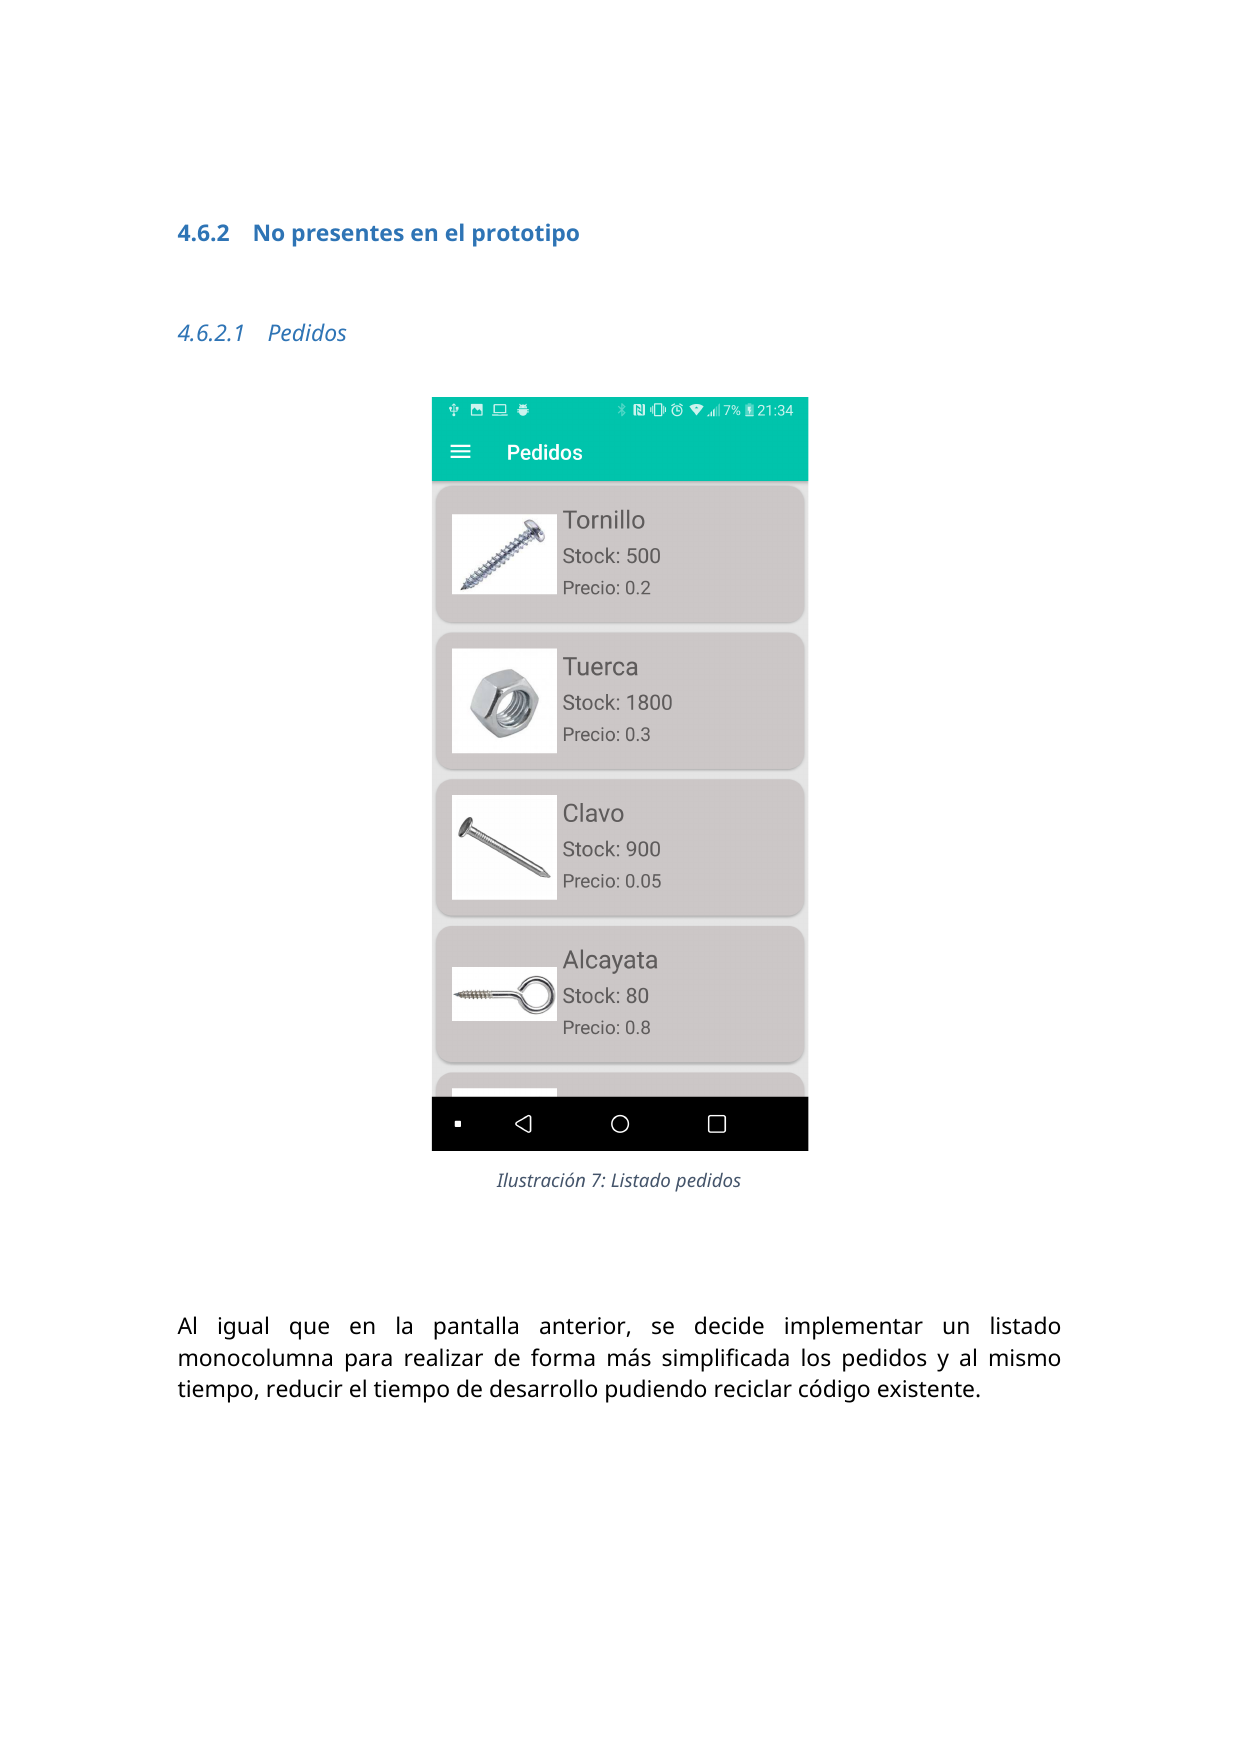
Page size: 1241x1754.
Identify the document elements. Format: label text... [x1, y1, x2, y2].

subtitle No presentes en el prototipo [177, 217, 1063, 248]
text Al igual que en la pantalla anterior, se decide implementar un listado monocolumna para realizar de forma más simplificada los pedidos y al mismo tiempo, reducir el tiempo de desarrollo pudiendo reciclar código existente. [177, 1310, 1063, 1404]
text Ilustración 7: Listado pedidos [177, 1167, 1063, 1193]
subtitle Pedidos [177, 317, 1063, 349]
